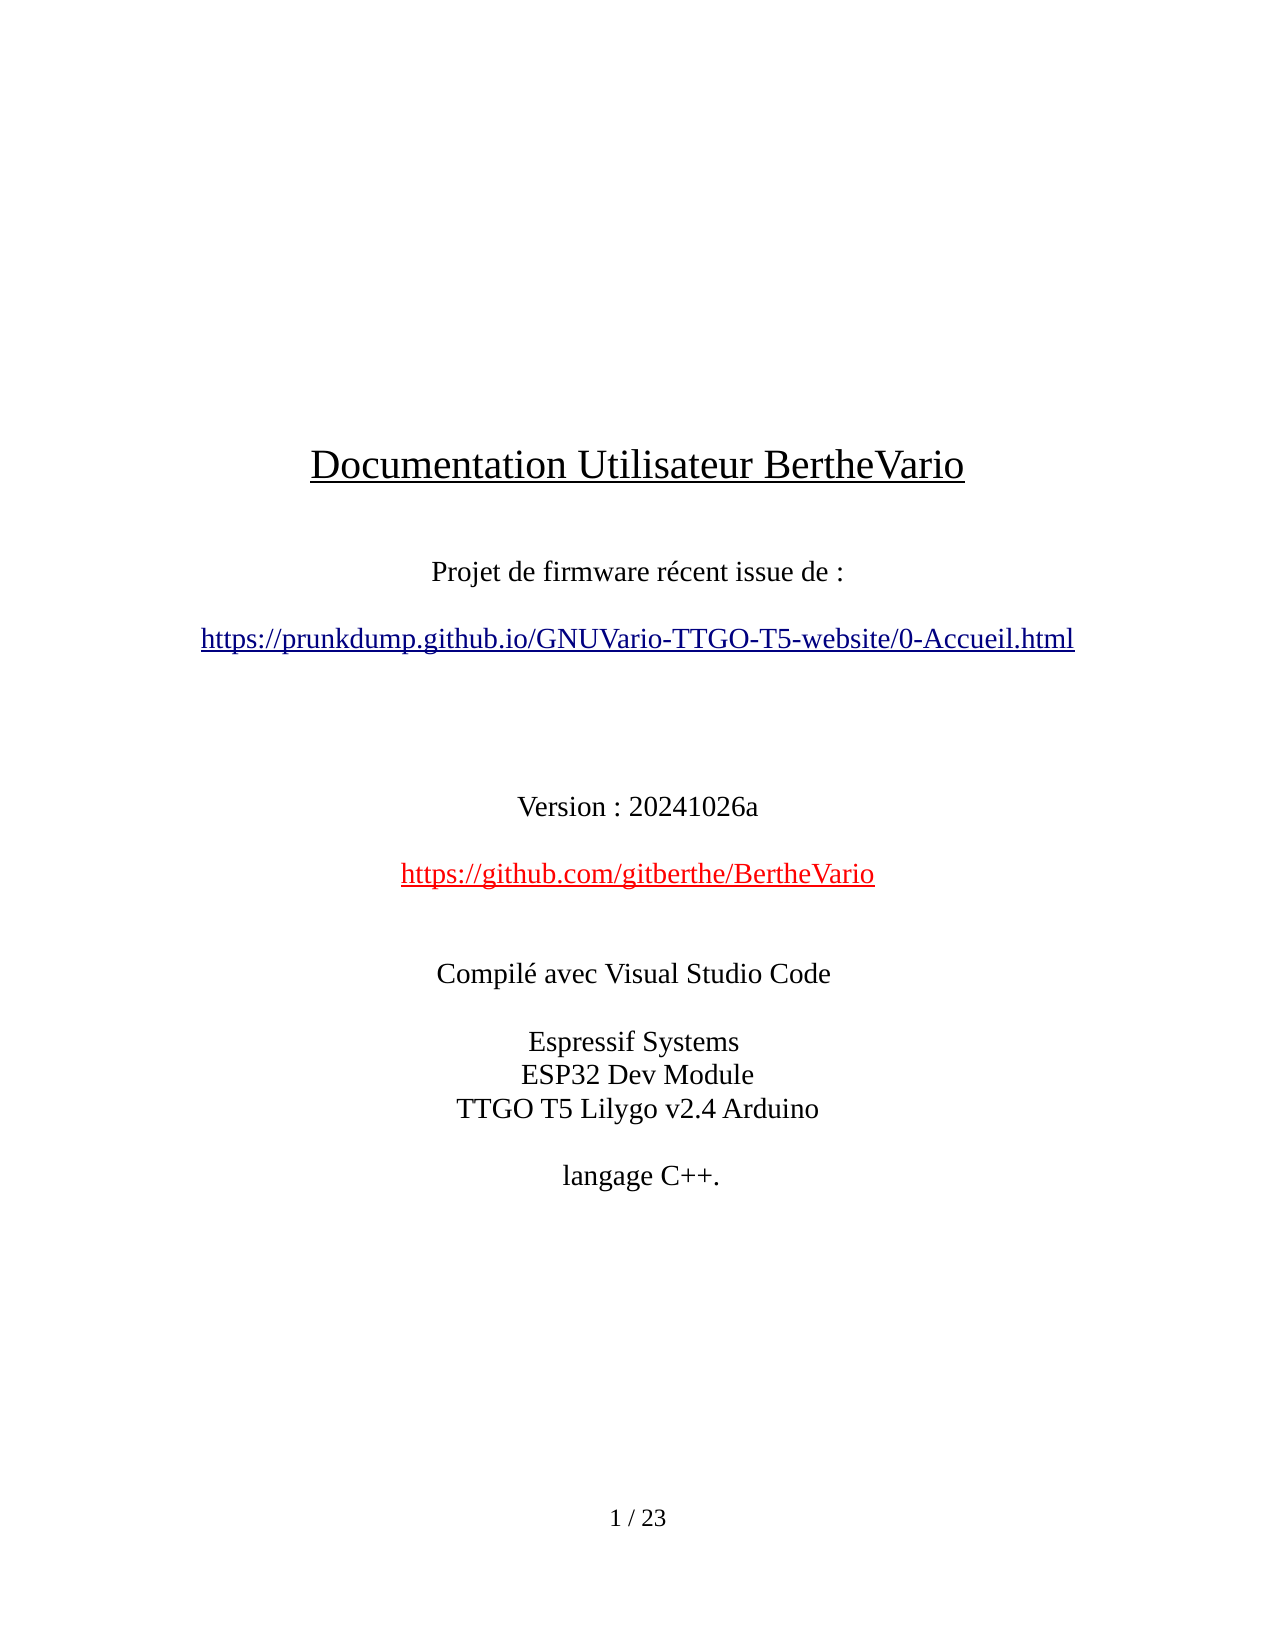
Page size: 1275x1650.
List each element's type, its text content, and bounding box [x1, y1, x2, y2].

text Projet de firmware récent issue de : [118, 554, 1157, 588]
text TTGO T5 Lilygo v2.4 Arduino [118, 1091, 1157, 1124]
text ESP32 Dev Module [118, 1057, 1157, 1091]
text Espressif Systems [118, 1024, 1157, 1057]
text https://github.com/gitberthe/BertheVario [118, 856, 1157, 889]
text langage C++. [118, 1158, 1157, 1191]
text Documentation Utilisateur BertheVario [118, 439, 1157, 487]
text https://prunkdump.github.io/GNUVario-TTGO-T5-website/0-Accueil.html [118, 621, 1157, 655]
text Version : 20241026a [118, 789, 1157, 822]
text Compilé avec Visual Studio Code [118, 957, 1157, 990]
